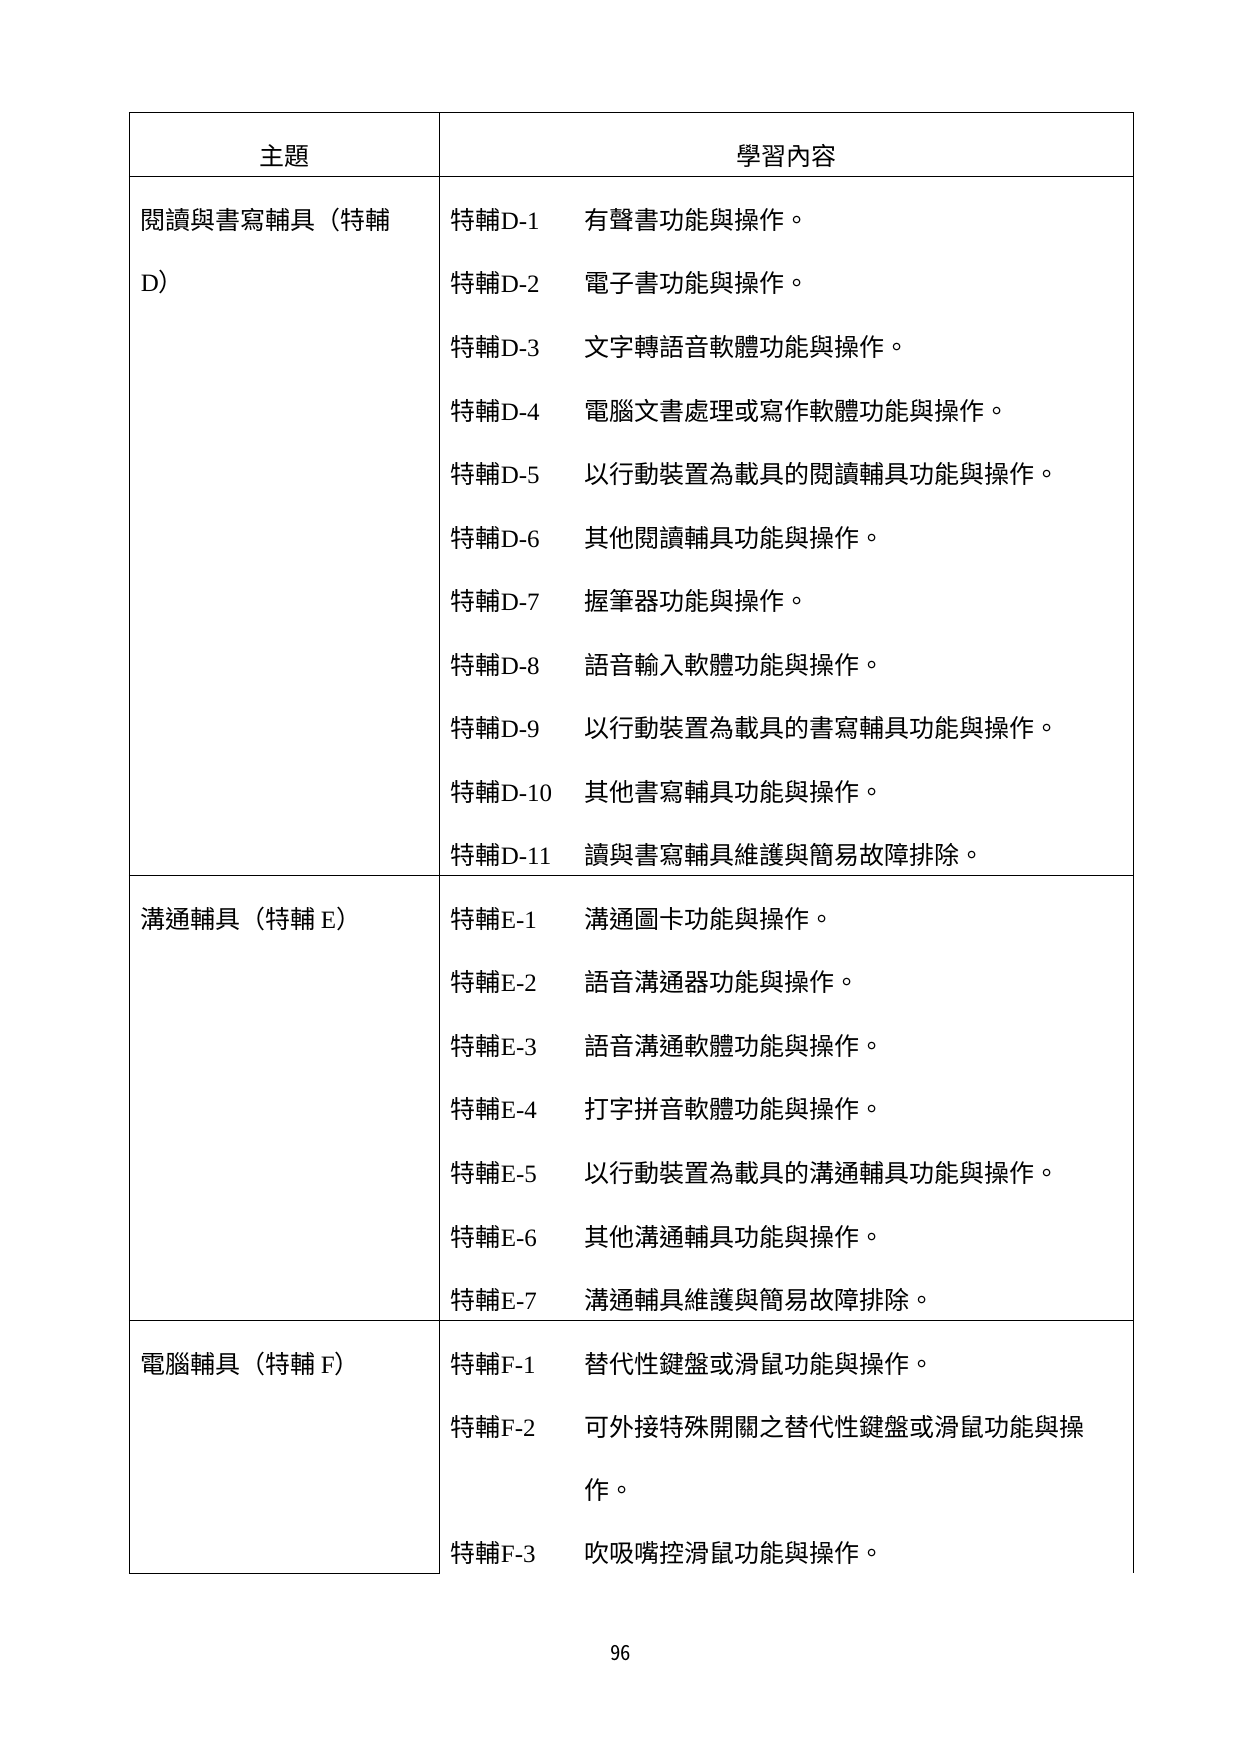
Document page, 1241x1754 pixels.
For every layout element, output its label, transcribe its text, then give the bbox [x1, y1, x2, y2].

table_cell 文字轉語音軟體功能與操作。 [573, 303, 1133, 366]
table_cell 語音溝通器功能與操作。 [573, 938, 1133, 1002]
table_cell 其他溝通輔具功能與操作。 [573, 1193, 1133, 1256]
table_cell 以行動裝置為載具的書寫輔具功能與操作。 [573, 684, 1133, 748]
table_cell 電腦文書處理或寫作軟體功能與操作。 [573, 366, 1133, 430]
table_cell 特輔E-1 [440, 876, 573, 938]
table_cell 特輔D-1 [440, 177, 573, 239]
table_cell 語音溝通軟體功能與操作。 [573, 1002, 1133, 1065]
table_cell 特輔D-7 [440, 557, 573, 621]
table_cell 特輔D-10 [440, 748, 573, 811]
table_cell 特輔D-4 [440, 366, 573, 430]
table_cell 電子書功能與操作。 [573, 239, 1133, 303]
table_cell 可外接特殊開關之替代性鍵盤或滑鼠功能與操作。 [573, 1383, 1133, 1509]
table_cell 特輔D-8 [440, 621, 573, 684]
table_cell 有聲書功能與操作。 [573, 177, 1133, 239]
table_cell 特輔D-2 [440, 239, 573, 303]
table_cell 溝通輔具（特輔E） [130, 876, 439, 1319]
table_cell 以行動裝置為載具的溝通輔具功能與操作。 [573, 1129, 1133, 1192]
table_cell 特輔D-11 [440, 811, 573, 875]
table_cell 吹吸嘴控滑鼠功能與操作。 [573, 1509, 1133, 1573]
table_cell 其他閱讀輔具功能與操作。 [573, 494, 1133, 557]
table_cell 電腦輔具（特輔F） [130, 1321, 439, 1573]
table_header 學習內容 [440, 113, 1133, 176]
table_cell 讀與書寫輔具維護與簡易故障排除。 [573, 811, 1133, 875]
table_cell 特輔D-6 [440, 494, 573, 557]
table_cell 特輔E-7 [440, 1256, 573, 1319]
table_cell 握筆器功能與操作。 [573, 557, 1133, 621]
table_cell 其他書寫輔具功能與操作。 [573, 748, 1133, 811]
table_cell 特輔D-3 [440, 303, 573, 366]
table_cell 特輔D-5 [440, 430, 573, 493]
table_cell 溝通輔具維護與簡易故障排除。 [573, 1256, 1133, 1319]
table_cell 替代性鍵盤或滑鼠功能與操作。 [573, 1321, 1133, 1383]
table_cell 閱讀與書寫輔具（特輔D） [130, 177, 439, 875]
table_cell 特輔E-2 [440, 938, 573, 1002]
table_cell 溝通圖卡功能與操作。 [573, 876, 1133, 938]
table_header 主題 [130, 113, 439, 176]
table_cell 特輔F-2 [440, 1383, 573, 1509]
table_cell 特輔D-9 [440, 684, 573, 748]
table_cell 特輔E-4 [440, 1065, 573, 1129]
table_cell 特輔F-1 [440, 1321, 573, 1383]
table_cell 特輔E-5 [440, 1129, 573, 1192]
table_cell 以行動裝置為載具的閱讀輔具功能與操作。 [573, 430, 1133, 493]
table_cell 特輔E-3 [440, 1002, 573, 1065]
table_cell 特輔E-6 [440, 1193, 573, 1256]
table_cell 打字拼音軟體功能與操作。 [573, 1065, 1133, 1129]
table_cell 特輔F-3 [440, 1509, 573, 1573]
table_cell 語音輸入軟體功能與操作。 [573, 621, 1133, 684]
